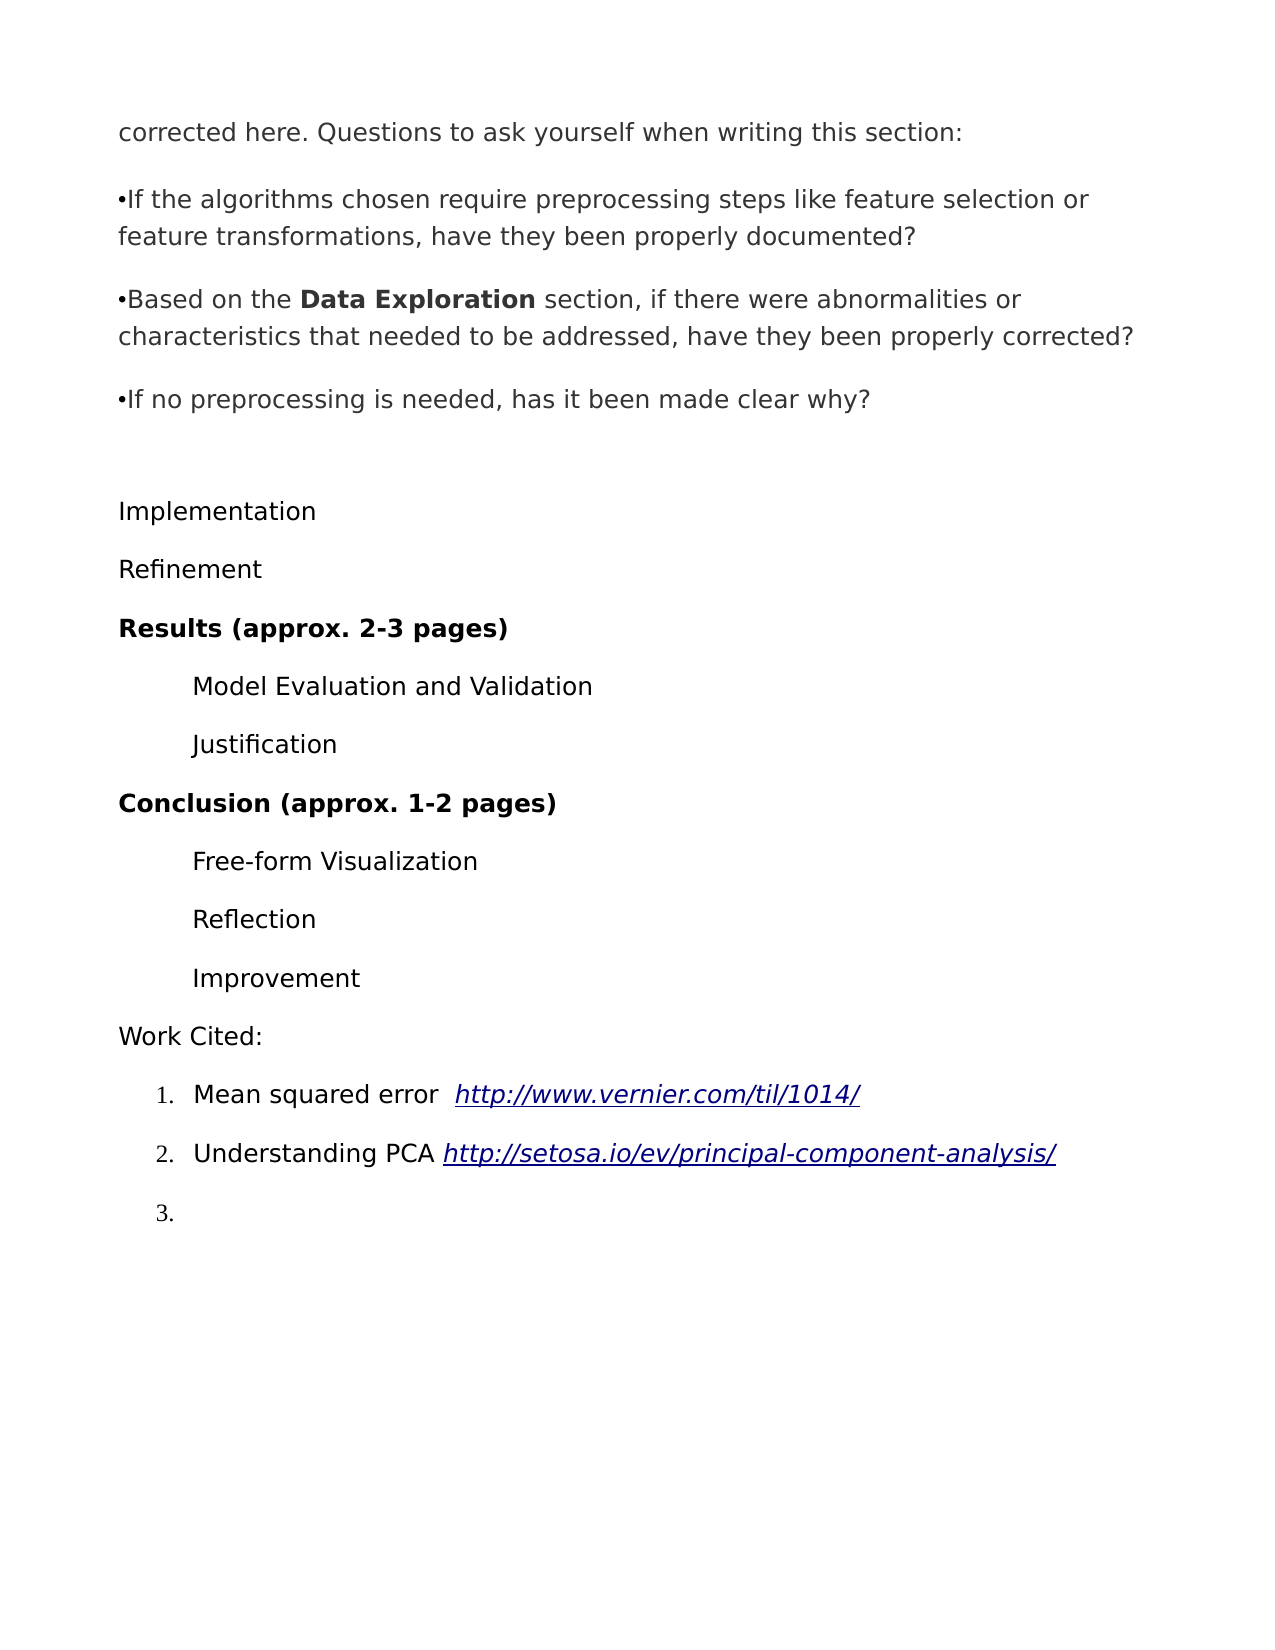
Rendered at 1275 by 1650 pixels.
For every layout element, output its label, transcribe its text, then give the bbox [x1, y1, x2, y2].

text Reflection [118, 906, 1157, 935]
text Improvement [118, 964, 1157, 993]
text Model Evaluation and Validation [118, 672, 1157, 701]
text Free-form Visualization [118, 847, 1157, 876]
list Understanding PCA http://setosa.io/ev/principal-component-analysis/ [156, 1139, 1157, 1168]
text corrected here. Questions to ask yourself when writing this section: [118, 118, 1157, 147]
text Results (approx. 2-3 pages) [118, 614, 1157, 643]
list Based on the Data Exploration section, if there were abnormalities or characteristics that needed to be addressed, have they been properly corrected? [44, 276, 1157, 351]
text Justification [118, 731, 1157, 760]
text Refinement [118, 556, 1157, 585]
list Mean squared error http://www.vernier.com/til/1014/ [156, 1081, 1157, 1110]
text Conclusion (approx. 1-2 pages) [118, 789, 1157, 818]
text Work Cited: [118, 1022, 1157, 1051]
list If the algorithms chosen require preprocessing steps like feature selection or feature transformations, have they been properly documented? [44, 176, 1157, 251]
list If no preprocessing is needed, has it been made clear why? [44, 376, 1157, 414]
text Implementation [118, 497, 1157, 526]
